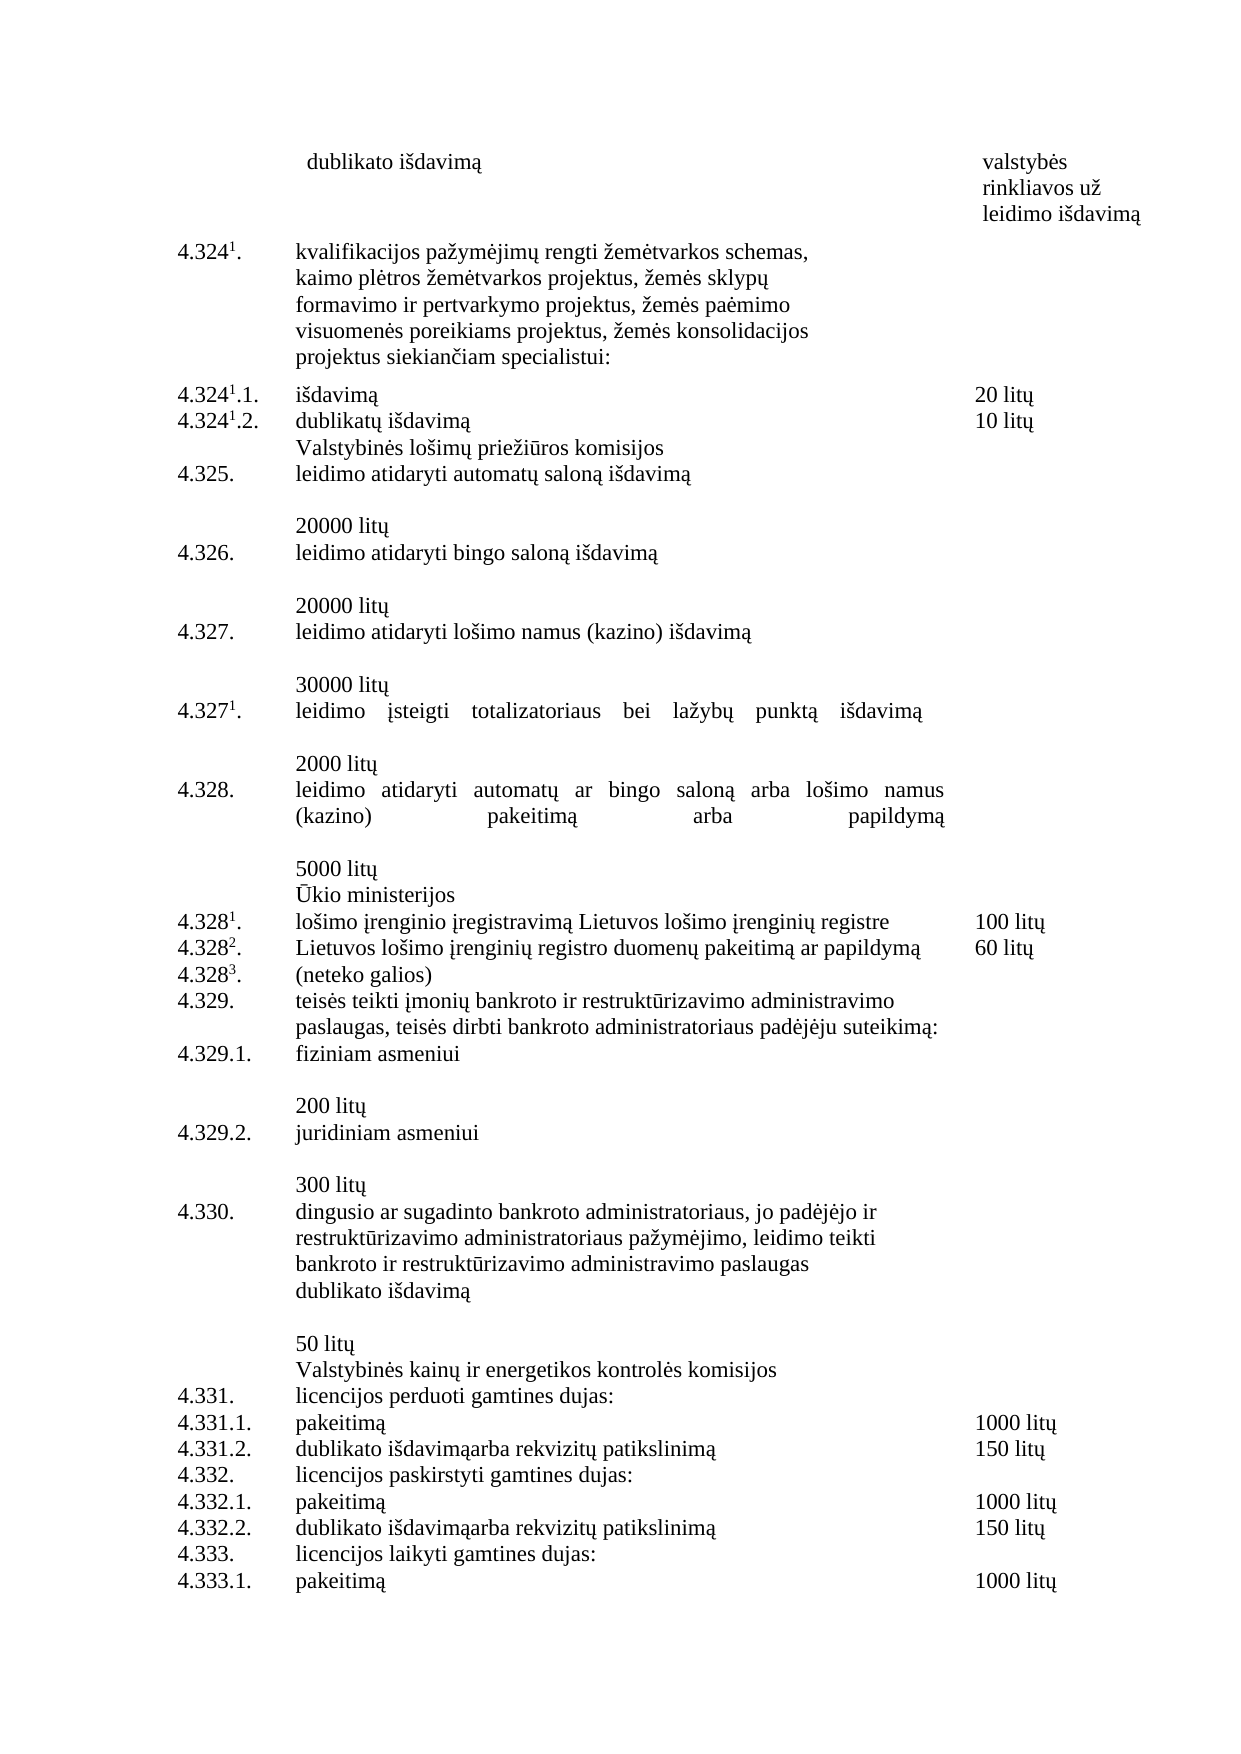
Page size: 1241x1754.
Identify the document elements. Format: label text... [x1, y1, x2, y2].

text 4.333.1. pakeitimą 1000 litų [177, 1567, 1122, 1593]
text 4.328. leidimo atidaryti automatų ar bingo saloną arba lošimo namus (kazino) pakeitimą arba papildymą 5000 litų [177, 776, 945, 882]
text Valstybinės lošimų priežiūros komisijos [177, 433, 945, 460]
text 4.332.2. dublikato išdavimąarba rekvizitų patikslinimą 150 litų [177, 1514, 1122, 1540]
text 4.331. licencijos perduoti gamtines dujas: [177, 1382, 1122, 1409]
text 4.3282. Lietuvos lošimo įrenginių registro duomenų pakeitimą ar papildymą 60 litų [177, 934, 1122, 961]
text 4.331.1. pakeitimą 1000 litų [177, 1409, 1122, 1435]
text 4.329.1. fiziniam asmeniui 200 litų [177, 1040, 945, 1119]
table_header dublikato išdavimą [295, 148, 971, 227]
text 4.325. leidimo atidaryti automatų saloną išdavimą 20000 litų [177, 460, 945, 539]
text 4.327. leidimo atidaryti lošimo namus (kazino) išdavimą 30000 litų [177, 618, 945, 697]
text 4.329. teisės teikti įmonių bankroto ir restruktūrizavimo administravimo paslaugas, teisės dirbti bankroto administratoriaus padėjėju suteikimą: [177, 987, 945, 1040]
text 4.329.2. juridiniam asmeniui 300 litų [177, 1119, 945, 1198]
text 4.330. dingusio ar sugadinto bankroto administratoriaus, jo padėjėjo ir [177, 1198, 1122, 1224]
text 4.326. leidimo atidaryti bingo saloną išdavimą 20000 litų [177, 539, 945, 618]
text formavimo ir pertvarkymo projektus, žemės paėmimo [177, 291, 1122, 317]
text bankroto ir restruktūrizavimo administravimo paslaugas [220, 1251, 1122, 1277]
text Valstybinės kainų ir energetikos kontrolės komisijos [177, 1356, 945, 1382]
text 4.3271. leidimo įsteigti totalizatoriaus bei lažybų punktą išdavimą 2000 litų [177, 697, 945, 776]
text 4.3281. lošimo įrenginio įregistravimą Lietuvos lošimo įrenginių registre 100 litų [177, 908, 1122, 934]
text restruktūrizavimo administratoriaus pažymėjimo, leidimo teikti [177, 1224, 1122, 1251]
text 4.332. licencijos paskirstyti gamtines dujas: [177, 1461, 1122, 1488]
text 4.331.2. dublikato išdavimąarba rekvizitų patikslinimą 150 litų [177, 1435, 1122, 1461]
text Ūkio ministerijos [177, 882, 945, 908]
text visuomenės poreikiams projektus, žemės konsolidacijos [177, 317, 1122, 343]
text 4.332.1. pakeitimą 1000 litų [177, 1488, 1122, 1514]
text 4.3241. kvalifikacijos pažymėjimų rengti žemėtvarkos schemas, [177, 227, 1122, 264]
table_header valstybės rinkliavos už leidimo išdavimą [971, 148, 1163, 227]
text dublikato išdavimą 50 litų [177, 1277, 945, 1356]
text projektus siekiančiam specialistui: [177, 343, 1122, 370]
text 4.3241.2. dublikatų išdavimą 10 litų [177, 407, 1152, 433]
text 4.3241.1. išdavimą 20 litų [177, 370, 1122, 407]
text 4.3283. (neteko galios) [177, 961, 945, 987]
text kaimo plėtros žemėtvarkos projektus, žemės sklypų [177, 264, 1122, 291]
table_header [177, 148, 295, 227]
text 4.333. licencijos laikyti gamtines dujas: [177, 1540, 1122, 1567]
